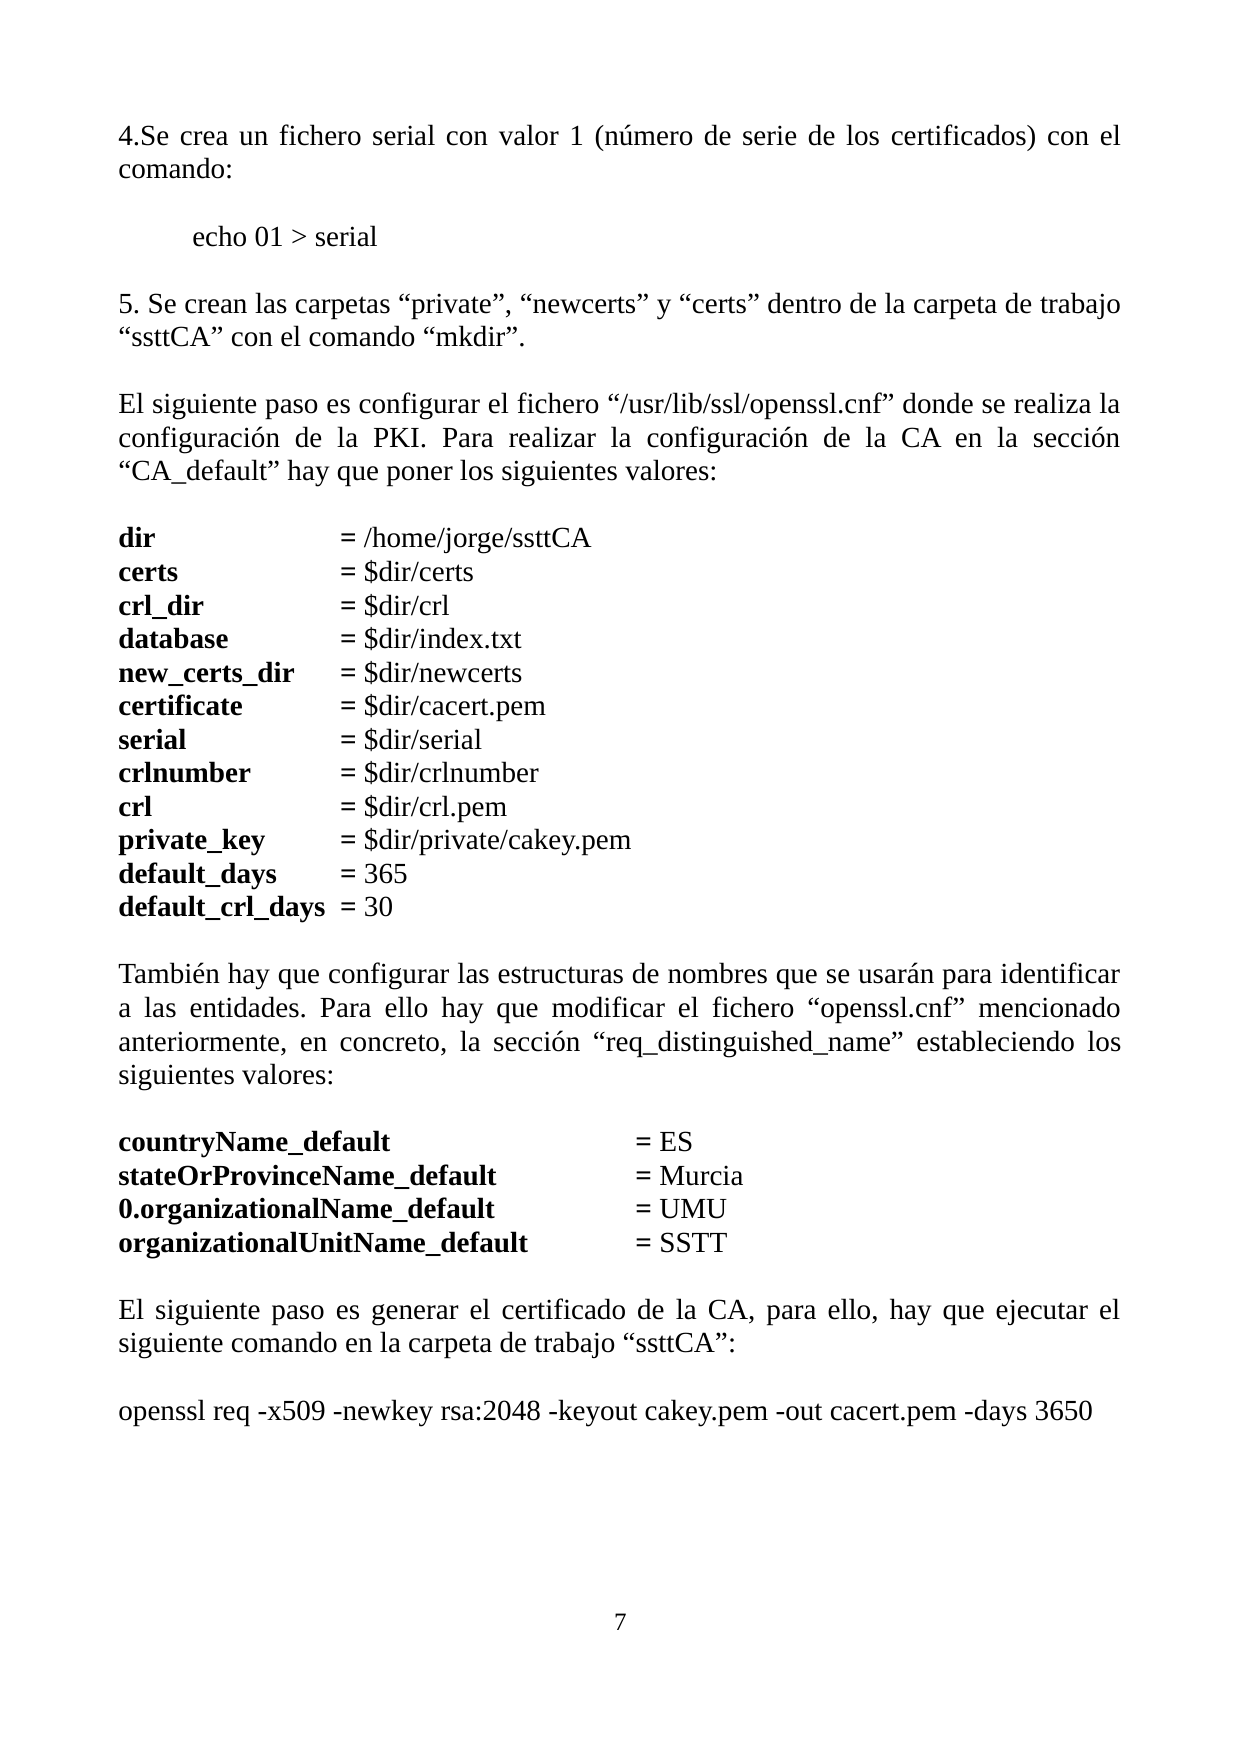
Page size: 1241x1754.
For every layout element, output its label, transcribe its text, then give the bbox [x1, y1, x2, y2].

text 4.Se crea un fichero serial con valor 1 (número de serie de los certificados) con el comando: [118, 118, 1122, 185]
text crl = $dir/crl.pem [118, 789, 1122, 822]
text default_days = 365 [118, 856, 1122, 889]
text database = $dir/index.txt [118, 621, 1122, 655]
text 5. Se crean las carpetas “private”, “newcerts” y “certs” dentro de la carpeta de trabajo “ssttCA” con el comando “mkdir”. [118, 286, 1122, 353]
text crl_dir = $dir/crl [118, 588, 1122, 621]
text openssl req -x509 -newkey rsa:2048 -keyout cakey.pem -out cacert.pem -days 3650 [118, 1393, 1122, 1426]
text organizationalUnitName_default = SSTT [118, 1225, 1122, 1258]
text También hay que configurar las estructuras de nombres que se usarán para identificar a las entidades. Para ello hay que modificar el fichero “openssl.cnf” mencionado anteriormente, en concreto, la sección “req_distinguished_name” estableciendo los siguientes valores: [118, 957, 1122, 1091]
text El siguiente paso es generar el certificado de la CA, para ello, hay que ejecutar el siguiente comando en la carpeta de trabajo “ssttCA”: [118, 1292, 1122, 1359]
text echo 01 > serial [118, 219, 1122, 252]
text default_crl_days = 30 [118, 889, 1122, 923]
text El siguiente paso es configurar el fichero “/usr/lib/ssl/openssl.cnf” donde se realiza la configuración de la PKI. Para realizar la configuración de la CA en la sección “CA_default” hay que poner los siguientes valores: [118, 386, 1122, 487]
text dir = /home/jorge/ssttCA [118, 521, 1122, 554]
text private_key = $dir/private/cakey.pem [118, 822, 1122, 856]
text 0.organizationalName_default = UMU [118, 1191, 1122, 1225]
text stateOrProvinceName_default = Murcia [118, 1158, 1122, 1191]
text serial = $dir/serial [118, 722, 1122, 755]
text crlnumber = $dir/crlnumber [118, 755, 1122, 789]
text certs = $dir/certs [118, 554, 1122, 588]
text new_certs_dir = $dir/newcerts [118, 655, 1122, 688]
text certificate = $dir/cacert.pem [118, 688, 1122, 722]
text countryName_default = ES [118, 1124, 1122, 1158]
